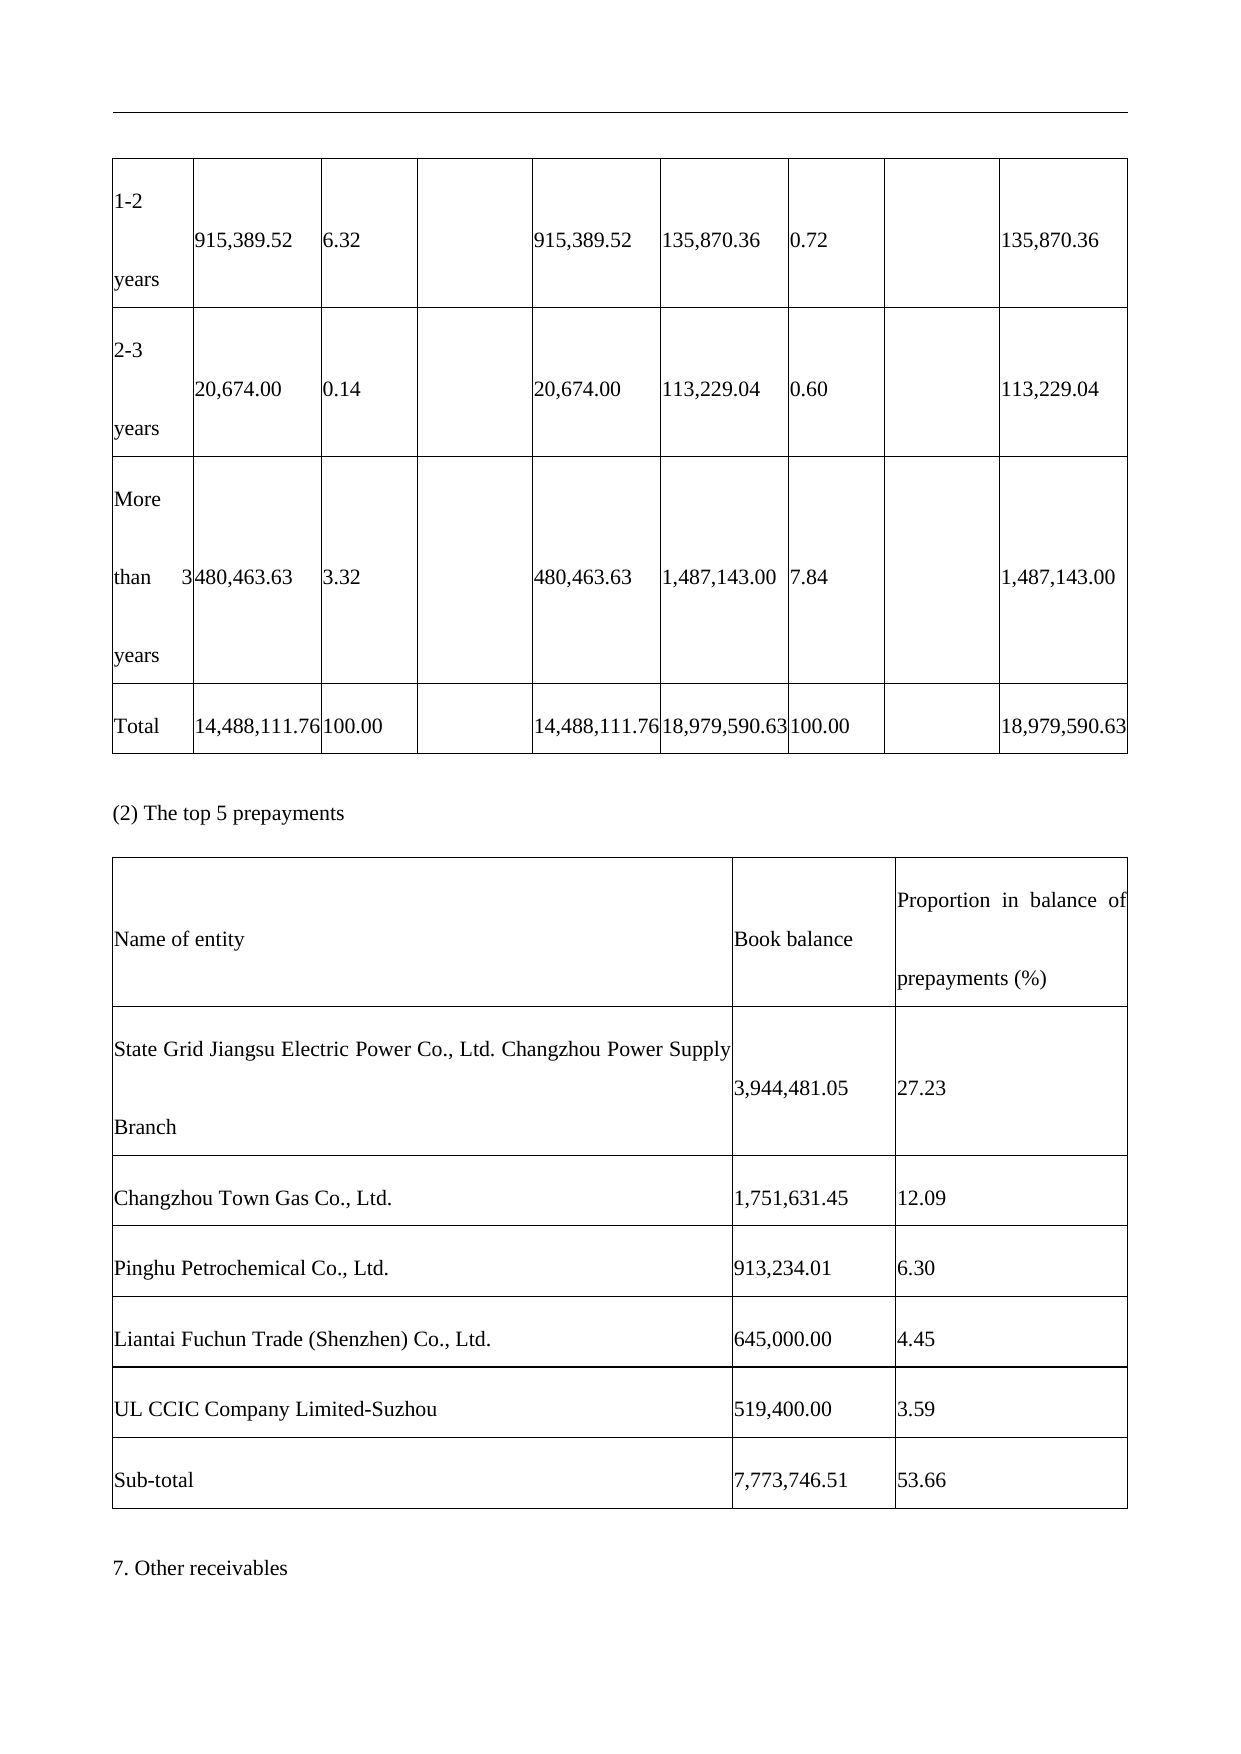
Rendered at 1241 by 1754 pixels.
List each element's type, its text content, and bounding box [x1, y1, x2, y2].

table_cell [885, 457, 999, 683]
table_cell 100.00 [322, 684, 417, 753]
table_cell 4.45 [896, 1297, 1127, 1366]
table_cell [418, 684, 532, 753]
table_cell 645,000.00 [733, 1297, 895, 1366]
table_cell 20,674.00 [533, 308, 660, 456]
table_cell 1,487,143.00 [661, 457, 788, 683]
table_cell [418, 457, 532, 683]
table_cell 18,979,590.63 [661, 684, 788, 753]
table_cell [885, 159, 999, 307]
table_cell 3.32 [322, 457, 417, 683]
table_cell Sub-total [113, 1438, 732, 1508]
table_cell 20,674.00 [194, 308, 321, 456]
table_cell UL CCIC Company Limited-Suzhou [113, 1368, 732, 1437]
table_cell 1,487,143.00 [1000, 457, 1127, 683]
table_cell 14,488,111.76 [533, 684, 660, 753]
table_cell 12.09 [896, 1156, 1127, 1225]
table_header Book balance [733, 858, 895, 1006]
table_header Name of entity [113, 858, 732, 1006]
table_cell 1-2 years [113, 159, 193, 307]
table_cell 113,229.04 [1000, 308, 1127, 456]
table_cell 1,751,631.45 [733, 1156, 895, 1225]
table_cell 913,234.01 [733, 1226, 895, 1296]
table_cell 7,773,746.51 [733, 1438, 895, 1508]
table_cell [418, 308, 532, 456]
table_cell 135,870.36 [1000, 159, 1127, 307]
table_cell 915,389.52 [533, 159, 660, 307]
table_cell 53.66 [896, 1438, 1127, 1508]
table_cell 0.14 [322, 308, 417, 456]
table_cell 915,389.52 [194, 159, 321, 307]
text 7. Other receivables [112, 1526, 1128, 1588]
table_header Proportion in balance of prepayments (%) [896, 858, 1127, 1006]
table_cell 135,870.36 [661, 159, 788, 307]
table_cell Changzhou Town Gas Co., Ltd. [113, 1156, 732, 1225]
table_cell 14,488,111.76 [194, 684, 321, 753]
table_cell 3.59 [896, 1368, 1127, 1437]
table_cell 0.72 [789, 159, 884, 307]
table_cell 519,400.00 [733, 1368, 895, 1437]
table_cell State Grid Jiangsu Electric Power Co., Ltd. Changzhou Power Supply Branch [113, 1007, 732, 1154]
table_cell [885, 308, 999, 456]
table_cell 6.32 [322, 159, 417, 307]
table_cell 18,979,590.63 [1000, 684, 1127, 753]
table_cell 27.23 [896, 1007, 1127, 1154]
table_cell 480,463.63 [533, 457, 660, 683]
table_cell Liantai Fuchun Trade (Shenzhen) Co., Ltd. [113, 1297, 732, 1366]
table_cell 7.84 [789, 457, 884, 683]
table_cell [418, 159, 532, 307]
table_cell 0.60 [789, 308, 884, 456]
table_cell 3,944,481.05 [733, 1007, 895, 1154]
table_cell 6.30 [896, 1226, 1127, 1296]
table_cell 113,229.04 [661, 308, 788, 456]
table_cell Total [113, 684, 193, 753]
table_cell 100.00 [789, 684, 884, 753]
table_cell 2-3 years [113, 308, 193, 456]
table_cell Pinghu Petrochemical Co., Ltd. [113, 1226, 732, 1296]
table_cell More than 3 years [113, 457, 193, 683]
text (2) The top 5 prepayments [112, 771, 1128, 834]
table_cell 480,463.63 [194, 457, 321, 683]
table_cell [885, 684, 999, 753]
